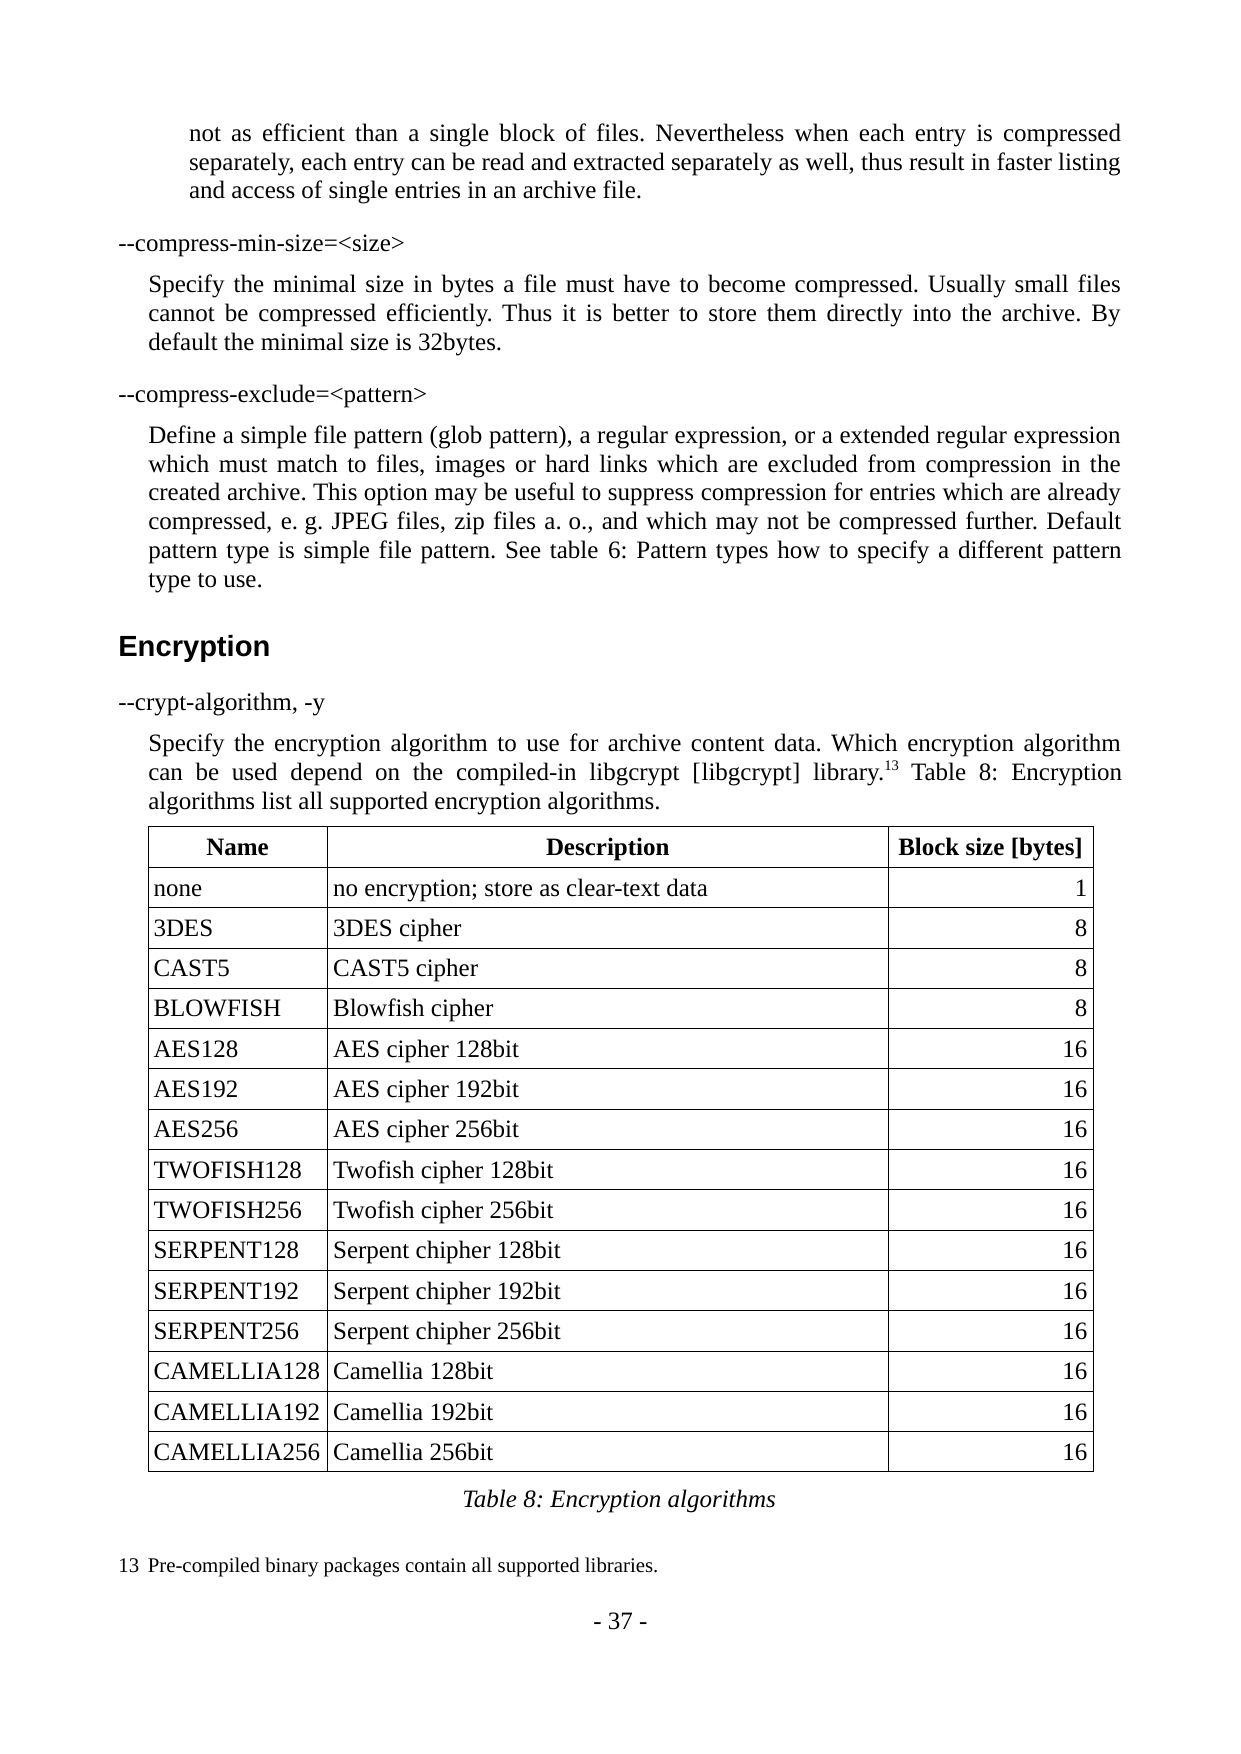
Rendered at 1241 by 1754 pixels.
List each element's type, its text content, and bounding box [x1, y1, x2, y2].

title --crypt-algorithm, -y [118, 687, 1122, 716]
table_cell 8 [889, 908, 1093, 947]
table_cell 16 [889, 1029, 1093, 1068]
table_cell CAMELLIA192 [149, 1392, 327, 1431]
table_cell Camellia 128bit [328, 1352, 888, 1391]
table_cell 16 [889, 1150, 1093, 1189]
table_cell 8 [889, 949, 1093, 988]
table_cell Camellia 256bit [328, 1432, 888, 1471]
table_cell 8 [889, 989, 1093, 1028]
table_cell 16 [889, 1190, 1093, 1229]
text Pre-compiled binary packages contain all supported libraries. [118, 1553, 1122, 1577]
table_header Block size [bytes] [889, 827, 1093, 867]
table_cell Serpent chipher 128bit [328, 1231, 888, 1270]
table_cell 16 [889, 1231, 1093, 1270]
table_cell 16 [889, 1392, 1093, 1431]
table_cell Twofish cipher 256bit [328, 1190, 888, 1229]
table_cell 16 [889, 1110, 1093, 1149]
text not as efficient than a single block of files. Nevertheless when each entry is compressed separately, each entry can be read and extracted separately as well, thus result in faster listing and access of single entries in an archive file. [118, 118, 1122, 204]
table_cell TWOFISH256 [149, 1190, 327, 1229]
table_cell AES cipher 128bit [328, 1029, 888, 1068]
table_cell AES128 [149, 1029, 327, 1068]
title --compress-exclude=<pattern> [118, 379, 1122, 408]
table_cell Camellia 192bit [328, 1392, 888, 1431]
table_cell Serpent chipher 192bit [328, 1271, 888, 1310]
table_cell 16 [889, 1271, 1093, 1310]
table_cell 3DES [149, 908, 327, 947]
table_header Name [149, 827, 327, 867]
text Specify the minimal size in bytes a file must have to become compressed. Usually small files cannot be compressed efficiently. Thus it is better to store them directly into the archive. By default the minimal size is 32bytes. [148, 269, 1122, 355]
table_cell BLOWFISH [149, 989, 327, 1028]
table_cell no encryption; store as clear-text data [328, 868, 888, 907]
text Define a simple file pattern (glob pattern), a regular expression, or a extended regular expression which must match to files, images or hard links which are excluded from compression in the created archive. This option may be useful to suppress compression for entries which are already compressed, e. g. JPEG files, zip files a. o., and which may not be compressed further. Default pattern type is simple file pattern. See table 6: Pattern types how to specify a different pattern type to use. [148, 420, 1122, 592]
table_cell 1 [889, 868, 1093, 907]
table_cell 16 [889, 1352, 1093, 1391]
table_cell SERPENT256 [149, 1311, 327, 1351]
table_cell AES192 [149, 1069, 327, 1109]
table_cell AES256 [149, 1110, 327, 1149]
subtitle Encryption [118, 629, 1122, 663]
table_cell TWOFISH128 [149, 1150, 327, 1189]
table_cell SERPENT128 [149, 1231, 327, 1270]
table_cell 16 [889, 1069, 1093, 1109]
table_cell 3DES cipher [328, 908, 888, 947]
table_cell none [149, 868, 327, 907]
table_cell Twofish cipher 128bit [328, 1150, 888, 1189]
text Specify the encryption algorithm to use for archive content data. Which encryption algorithm can be used depend on the compiled-in libgcrypt [libgcrypt] library. Table 8: Encryption algorithms list all supported encryption algorithms. [148, 728, 1122, 814]
title --compress-min-size=<size> [118, 228, 1122, 257]
table_cell CAMELLIA256 [149, 1432, 327, 1471]
table_cell AES cipher 192bit [328, 1069, 888, 1109]
table_cell AES cipher 256bit [328, 1110, 888, 1149]
table_cell CAMELLIA128 [149, 1352, 327, 1391]
table_cell 16 [889, 1432, 1093, 1471]
table_cell CAST5 [149, 949, 327, 988]
table_cell 16 [889, 1311, 1093, 1351]
table_cell SERPENT192 [149, 1271, 327, 1310]
table_cell Serpent chipher 256bit [328, 1311, 888, 1351]
table_cell Blowfish cipher [328, 989, 888, 1028]
text Table 8: Encryption algorithms [118, 1484, 1122, 1513]
table_header Description [328, 827, 888, 867]
table_cell CAST5 cipher [328, 949, 888, 988]
